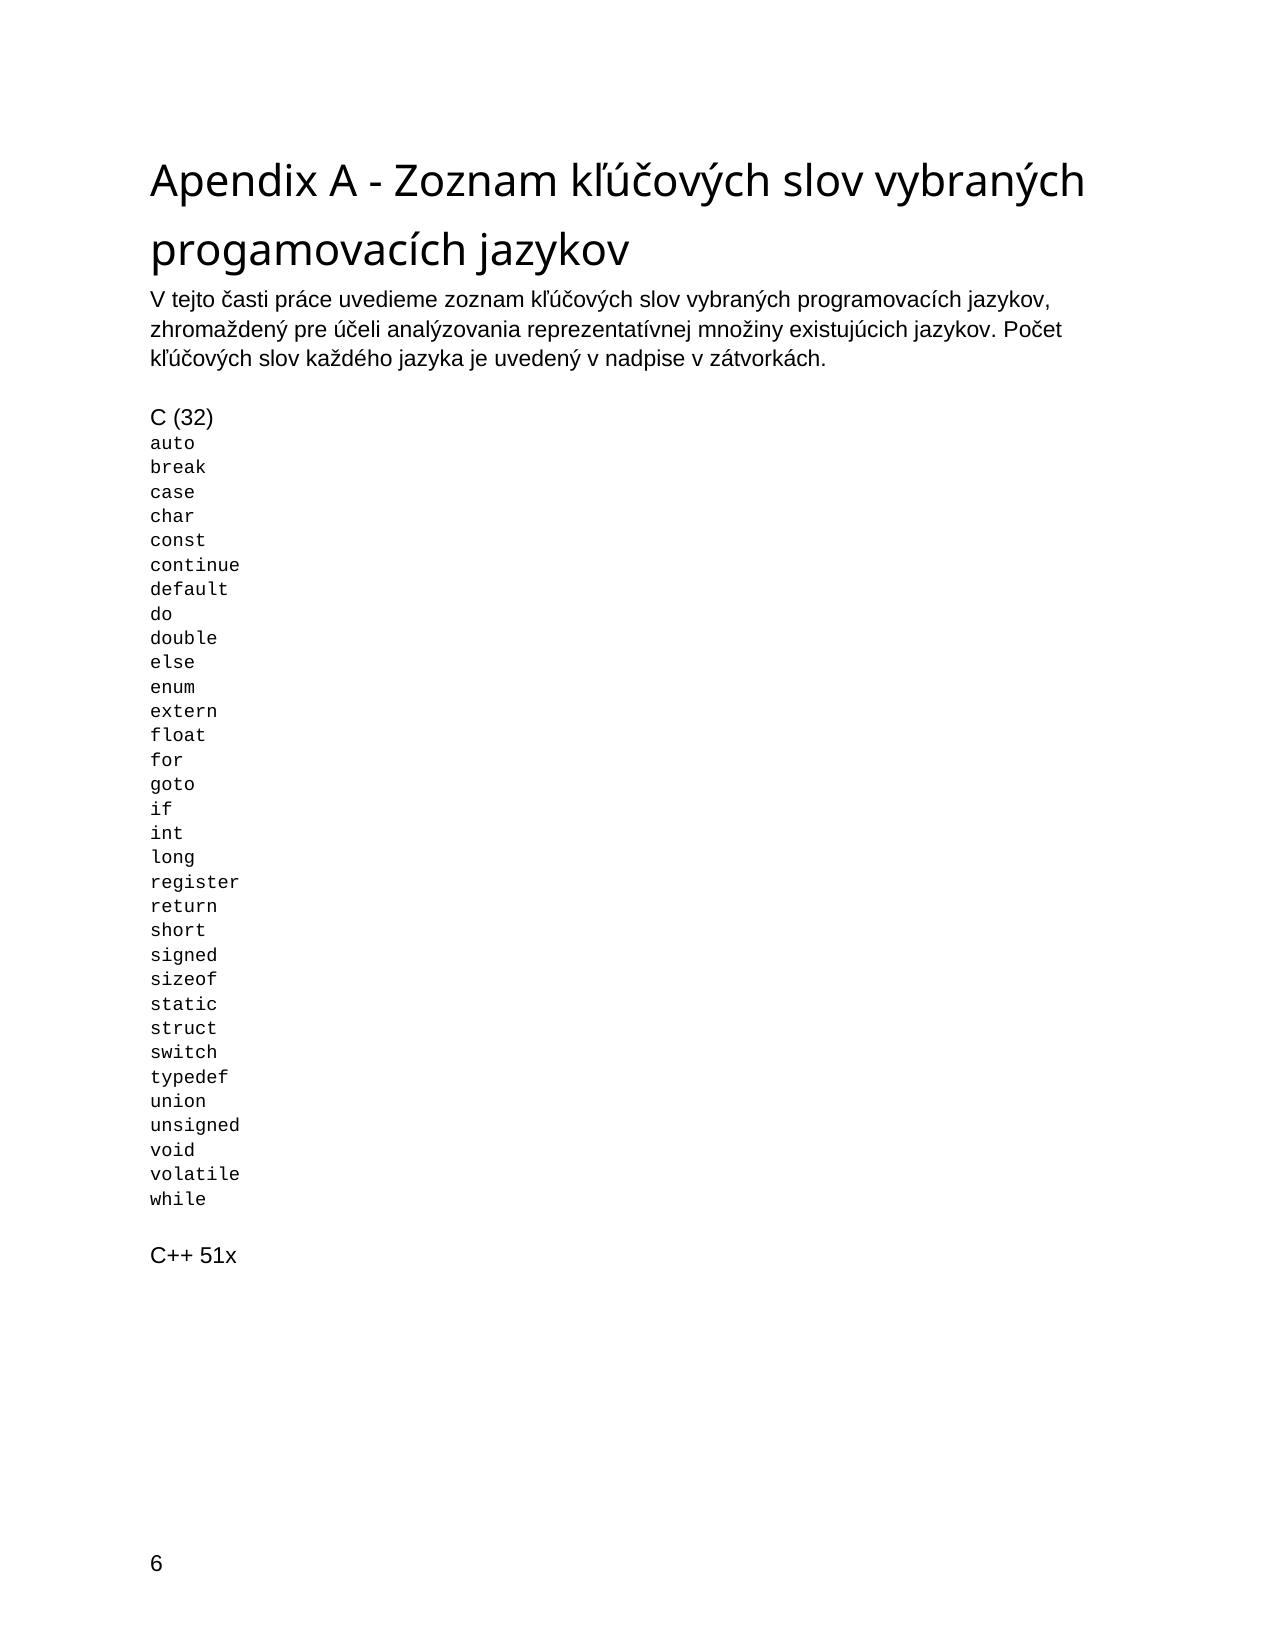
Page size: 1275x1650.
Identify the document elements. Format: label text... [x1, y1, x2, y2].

subtitle const [150, 531, 1125, 552]
subtitle continue [150, 556, 1125, 577]
subtitle float [150, 726, 1125, 747]
subtitle sizeof [150, 970, 1125, 991]
subtitle do [150, 604, 1125, 626]
subtitle register [150, 872, 1125, 894]
subtitle while [150, 1189, 1125, 1211]
subtitle auto [150, 434, 1125, 455]
subtitle signed [150, 946, 1125, 967]
subtitle default [150, 580, 1125, 601]
subtitle case [150, 482, 1125, 504]
subtitle union [150, 1092, 1125, 1113]
subtitle if [150, 799, 1125, 821]
subtitle typedef [150, 1067, 1125, 1089]
subtitle goto [150, 775, 1125, 796]
subtitle break [150, 458, 1125, 479]
title Apendix A - Zoznam kľúčových slov vybraných progamovacích jazykov [150, 150, 1125, 278]
subtitle unsigned [150, 1116, 1125, 1137]
subtitle char [150, 507, 1125, 528]
text V tejto časti práce uvedieme zoznam kľúčových slov vybraných programovacích jazykov, zhromaždený pre účeli analýzovania reprezentatívnej množiny existujúcich jazykov. Počet kľúčových slov každého jazyka je uvedený v nadpise v zátvorkách. [150, 287, 1125, 371]
subtitle double [150, 629, 1125, 650]
subtitle return [150, 897, 1125, 918]
subtitle for [150, 751, 1125, 772]
subtitle volatile [150, 1165, 1125, 1186]
text C++ 51x [150, 1243, 1125, 1269]
subtitle static [150, 994, 1125, 1016]
subtitle else [150, 653, 1125, 674]
subtitle void [150, 1141, 1125, 1162]
subtitle long [150, 848, 1125, 869]
subtitle struct [150, 1019, 1125, 1040]
subtitle int [150, 824, 1125, 845]
subtitle extern [150, 702, 1125, 723]
subtitle switch [150, 1043, 1125, 1064]
subtitle short [150, 921, 1125, 942]
subtitle enum [150, 677, 1125, 699]
subtitle C (32) [150, 404, 1125, 430]
